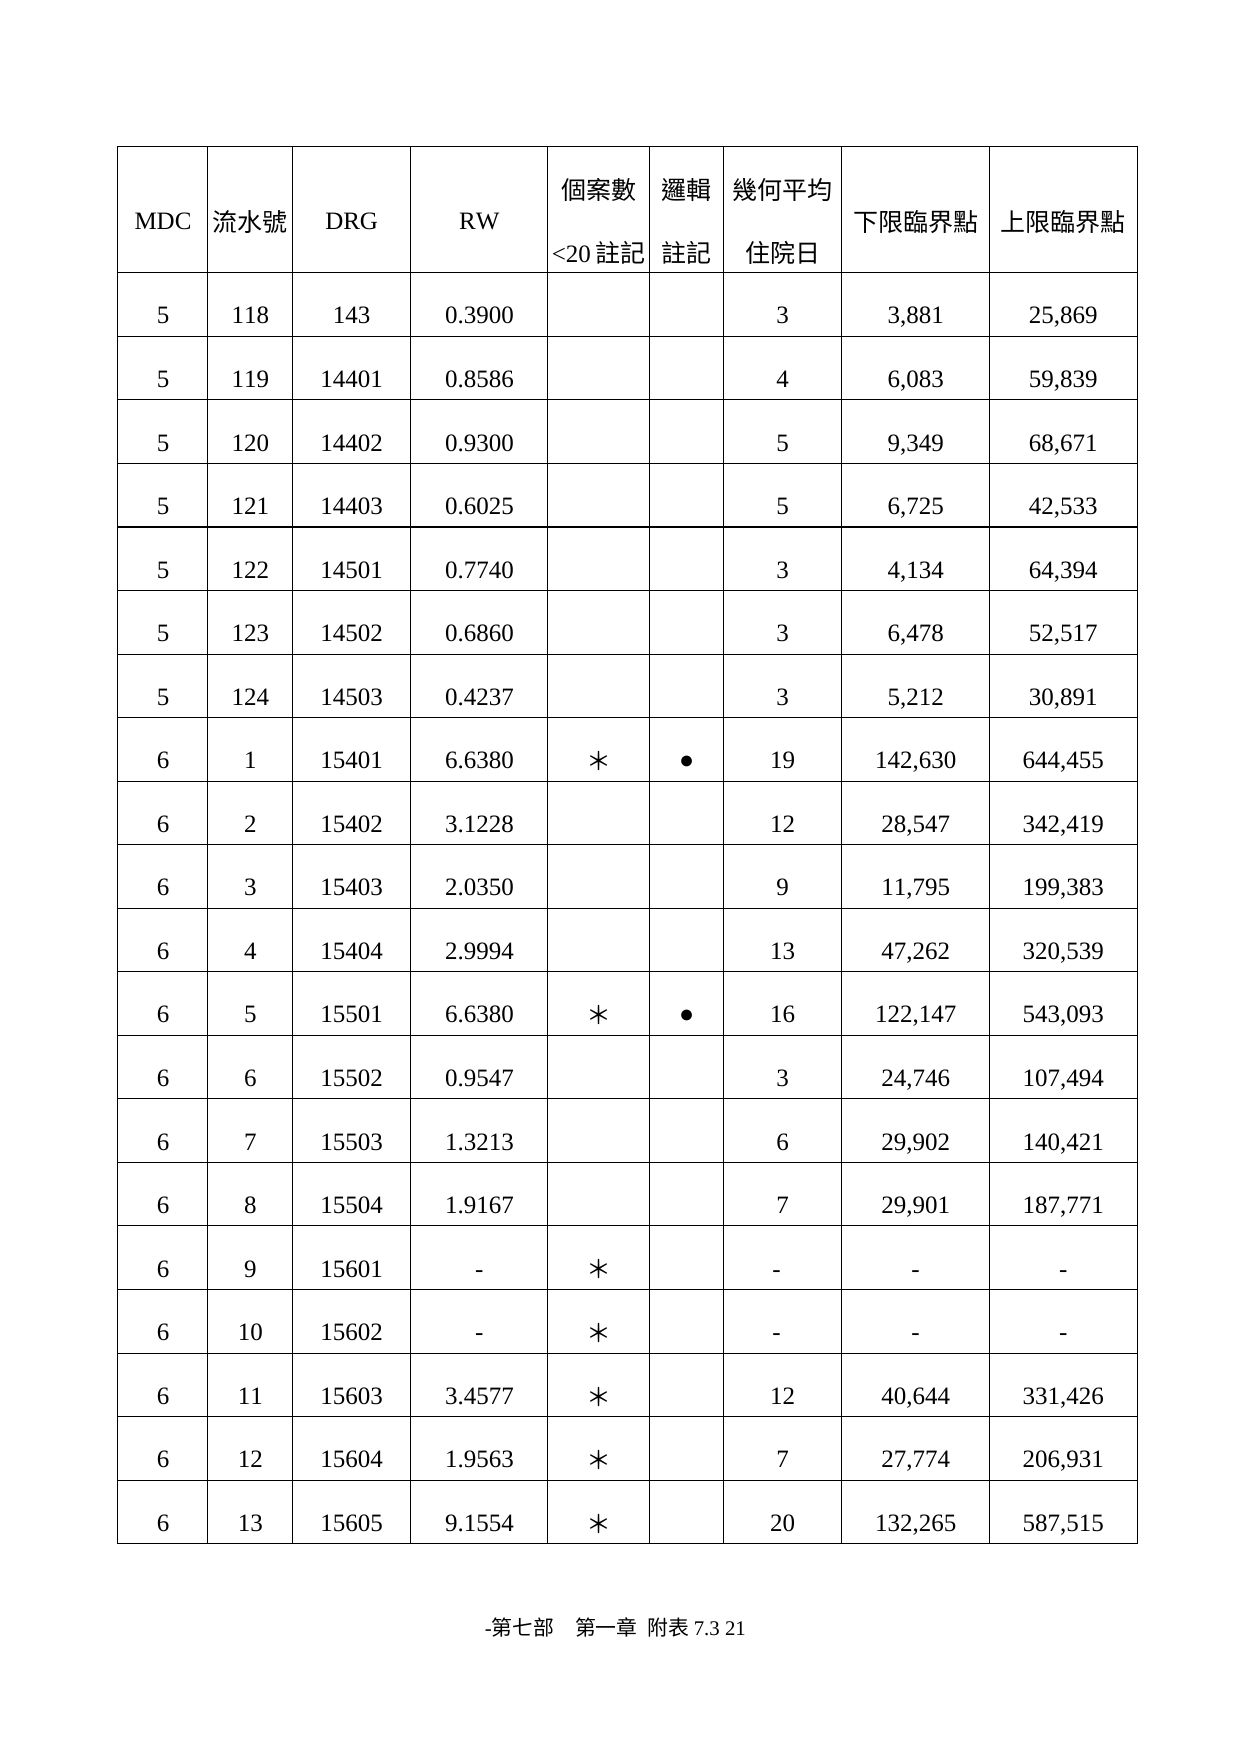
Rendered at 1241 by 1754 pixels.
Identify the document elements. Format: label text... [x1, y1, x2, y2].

table_cell 0.9300 [411, 400, 547, 463]
table_cell [650, 591, 723, 653]
table_cell 40,644 [842, 1354, 989, 1416]
table_cell - [411, 1226, 547, 1289]
table_cell ＊ [548, 1354, 649, 1416]
table_cell 6 [118, 782, 207, 844]
table_cell 15501 [293, 972, 410, 1035]
table_cell [548, 591, 649, 653]
table_cell 0.8586 [411, 337, 547, 399]
table_cell [548, 909, 649, 971]
table_cell 3 [724, 591, 841, 653]
table_cell 9.1554 [411, 1481, 547, 1543]
table_cell 68,671 [990, 400, 1137, 463]
table_header 下限臨界點 [842, 147, 989, 272]
table_cell [548, 655, 649, 717]
table_cell 6,725 [842, 464, 989, 526]
table_cell - [724, 1290, 841, 1352]
table_cell 9,349 [842, 400, 989, 463]
table_cell 7 [208, 1099, 292, 1162]
table_cell 140,421 [990, 1099, 1137, 1162]
table_cell [650, 337, 723, 399]
table_cell 5 [118, 337, 207, 399]
table_cell [548, 273, 649, 336]
table_cell 15403 [293, 845, 410, 908]
table_cell ＊ [548, 718, 649, 781]
table_cell [650, 528, 723, 590]
table_cell [650, 1290, 723, 1352]
table_cell 12 [724, 1354, 841, 1416]
table_cell 206,931 [990, 1417, 1137, 1479]
table_cell 6 [118, 909, 207, 971]
table_cell 644,455 [990, 718, 1137, 781]
table_cell 28,547 [842, 782, 989, 844]
table_cell - [990, 1290, 1137, 1352]
table_cell 120 [208, 400, 292, 463]
table_cell [548, 782, 649, 844]
table_cell ＊ [548, 972, 649, 1035]
table_cell 3 [208, 845, 292, 908]
table_cell 5 [118, 464, 207, 526]
table_header 幾何平均 住院日 [724, 147, 841, 272]
table_cell 1.3213 [411, 1099, 547, 1162]
table_cell 15504 [293, 1163, 410, 1225]
table_cell 15602 [293, 1290, 410, 1352]
table_cell 1.9563 [411, 1417, 547, 1479]
table_cell [650, 782, 723, 844]
table_cell 16 [724, 972, 841, 1035]
table_cell 0.6025 [411, 464, 547, 526]
table_cell - [724, 1226, 841, 1289]
table_cell 14402 [293, 400, 410, 463]
table_cell 15401 [293, 718, 410, 781]
table_cell 6 [118, 1290, 207, 1352]
table_cell [650, 1226, 723, 1289]
table_cell [650, 464, 723, 526]
table_cell 3.4577 [411, 1354, 547, 1416]
table_cell - [842, 1226, 989, 1289]
table_cell 342,419 [990, 782, 1137, 844]
table_cell 6 [118, 845, 207, 908]
table_cell 4 [724, 337, 841, 399]
table_cell 27,774 [842, 1417, 989, 1479]
table_cell 5 [724, 464, 841, 526]
table_cell 124 [208, 655, 292, 717]
table_cell 6,083 [842, 337, 989, 399]
table_header 邏輯 註記 [650, 147, 723, 272]
table_cell 6 [118, 718, 207, 781]
table_cell 9 [724, 845, 841, 908]
table_cell 142,630 [842, 718, 989, 781]
table_cell 24,746 [842, 1036, 989, 1098]
table_header 上限臨界點 [990, 147, 1137, 272]
table_cell 123 [208, 591, 292, 653]
table_cell 15601 [293, 1226, 410, 1289]
table_cell ＊ [548, 1290, 649, 1352]
table_cell 20 [724, 1481, 841, 1543]
table_cell 121 [208, 464, 292, 526]
table_cell - [842, 1290, 989, 1352]
table_cell 15503 [293, 1099, 410, 1162]
table_cell 3.1228 [411, 782, 547, 844]
table_cell 14401 [293, 337, 410, 399]
table_cell [548, 400, 649, 463]
table_cell 14503 [293, 655, 410, 717]
table_cell [548, 1036, 649, 1098]
table_cell 199,383 [990, 845, 1137, 908]
table_cell 5 [118, 591, 207, 653]
table_cell - [990, 1226, 1137, 1289]
table_cell 9 [208, 1226, 292, 1289]
table_cell [548, 1099, 649, 1162]
table_cell 11 [208, 1354, 292, 1416]
table_cell 6 [118, 972, 207, 1035]
table_cell 320,539 [990, 909, 1137, 971]
table_header DRG [293, 147, 410, 272]
table_cell 122 [208, 528, 292, 590]
table_header RW [411, 147, 547, 272]
table_cell [650, 655, 723, 717]
table_cell 6 [118, 1354, 207, 1416]
table_cell 5 [118, 273, 207, 336]
table_cell [650, 1417, 723, 1479]
table_cell [548, 464, 649, 526]
table_cell 3,881 [842, 273, 989, 336]
table_cell 5 [118, 528, 207, 590]
table_cell 4,134 [842, 528, 989, 590]
table_cell 14502 [293, 591, 410, 653]
table_cell 6 [118, 1163, 207, 1225]
table_cell 42,533 [990, 464, 1137, 526]
table_cell 15605 [293, 1481, 410, 1543]
table_cell 13 [208, 1481, 292, 1543]
table_cell 12 [208, 1417, 292, 1479]
table_cell 12 [724, 782, 841, 844]
table_cell 4 [208, 909, 292, 971]
table_cell 107,494 [990, 1036, 1137, 1098]
table_cell [650, 845, 723, 908]
table_cell [650, 1163, 723, 1225]
table_cell 132,265 [842, 1481, 989, 1543]
table_cell 3 [724, 273, 841, 336]
table_cell [650, 1354, 723, 1416]
table_cell [548, 337, 649, 399]
table_cell 0.6860 [411, 591, 547, 653]
table_cell 122,147 [842, 972, 989, 1035]
table_cell 5 [208, 972, 292, 1035]
table_cell [548, 845, 649, 908]
table_cell ＊ [548, 1481, 649, 1543]
table_cell 14403 [293, 464, 410, 526]
table_cell ● [650, 972, 723, 1035]
table_cell 15502 [293, 1036, 410, 1098]
table_cell 6 [118, 1417, 207, 1479]
table_cell [650, 1481, 723, 1543]
table_cell 6 [724, 1099, 841, 1162]
table_cell 587,515 [990, 1481, 1137, 1543]
table_cell 2.9994 [411, 909, 547, 971]
table_cell 1 [208, 718, 292, 781]
table_cell 2 [208, 782, 292, 844]
table_cell 6.6380 [411, 718, 547, 781]
table_cell 6 [208, 1036, 292, 1098]
table_cell 0.7740 [411, 528, 547, 590]
table_cell 52,517 [990, 591, 1137, 653]
table_cell 2.0350 [411, 845, 547, 908]
table_cell 331,426 [990, 1354, 1137, 1416]
table_cell 0.4237 [411, 655, 547, 717]
table_cell 5 [118, 655, 207, 717]
table_cell 6 [118, 1481, 207, 1543]
table_cell 7 [724, 1163, 841, 1225]
table_cell 0.9547 [411, 1036, 547, 1098]
table_cell 25,869 [990, 273, 1137, 336]
table_cell 6 [118, 1036, 207, 1098]
table_cell [650, 1099, 723, 1162]
table_cell ● [650, 718, 723, 781]
table_cell 10 [208, 1290, 292, 1352]
table_cell 29,901 [842, 1163, 989, 1225]
table_cell 5 [118, 400, 207, 463]
table_cell 3 [724, 655, 841, 717]
table_cell 59,839 [990, 337, 1137, 399]
table_cell ＊ [548, 1417, 649, 1479]
table_cell - [411, 1290, 547, 1352]
table_cell [650, 400, 723, 463]
table_cell [650, 1036, 723, 1098]
table_cell 5 [724, 400, 841, 463]
table_cell 6,478 [842, 591, 989, 653]
table_cell 8 [208, 1163, 292, 1225]
table_cell 3 [724, 1036, 841, 1098]
table_cell 119 [208, 337, 292, 399]
table_cell 15604 [293, 1417, 410, 1479]
table_cell 15402 [293, 782, 410, 844]
table_cell 64,394 [990, 528, 1137, 590]
table_cell [548, 528, 649, 590]
table_cell 1.9167 [411, 1163, 547, 1225]
table_cell 7 [724, 1417, 841, 1479]
table_cell ＊ [548, 1226, 649, 1289]
table_cell [650, 273, 723, 336]
table_cell 15404 [293, 909, 410, 971]
table_cell 0.3900 [411, 273, 547, 336]
table_cell 13 [724, 909, 841, 971]
table_cell [650, 909, 723, 971]
table_cell 6 [118, 1099, 207, 1162]
table_cell 15603 [293, 1354, 410, 1416]
table_cell 187,771 [990, 1163, 1137, 1225]
table_cell 47,262 [842, 909, 989, 971]
table_cell 3 [724, 528, 841, 590]
table_header 流水號 [208, 147, 292, 272]
table_cell 19 [724, 718, 841, 781]
table_header 個案數<20註記 [548, 147, 649, 272]
table_cell 543,093 [990, 972, 1137, 1035]
table_cell 6.6380 [411, 972, 547, 1035]
table_cell 14501 [293, 528, 410, 590]
table_cell 6 [118, 1226, 207, 1289]
table_cell [548, 1163, 649, 1225]
table_cell 118 [208, 273, 292, 336]
table_header MDC [118, 147, 207, 272]
table_cell 11,795 [842, 845, 989, 908]
table_cell 143 [293, 273, 410, 336]
table_cell 30,891 [990, 655, 1137, 717]
table_cell 5,212 [842, 655, 989, 717]
table_cell 29,902 [842, 1099, 989, 1162]
